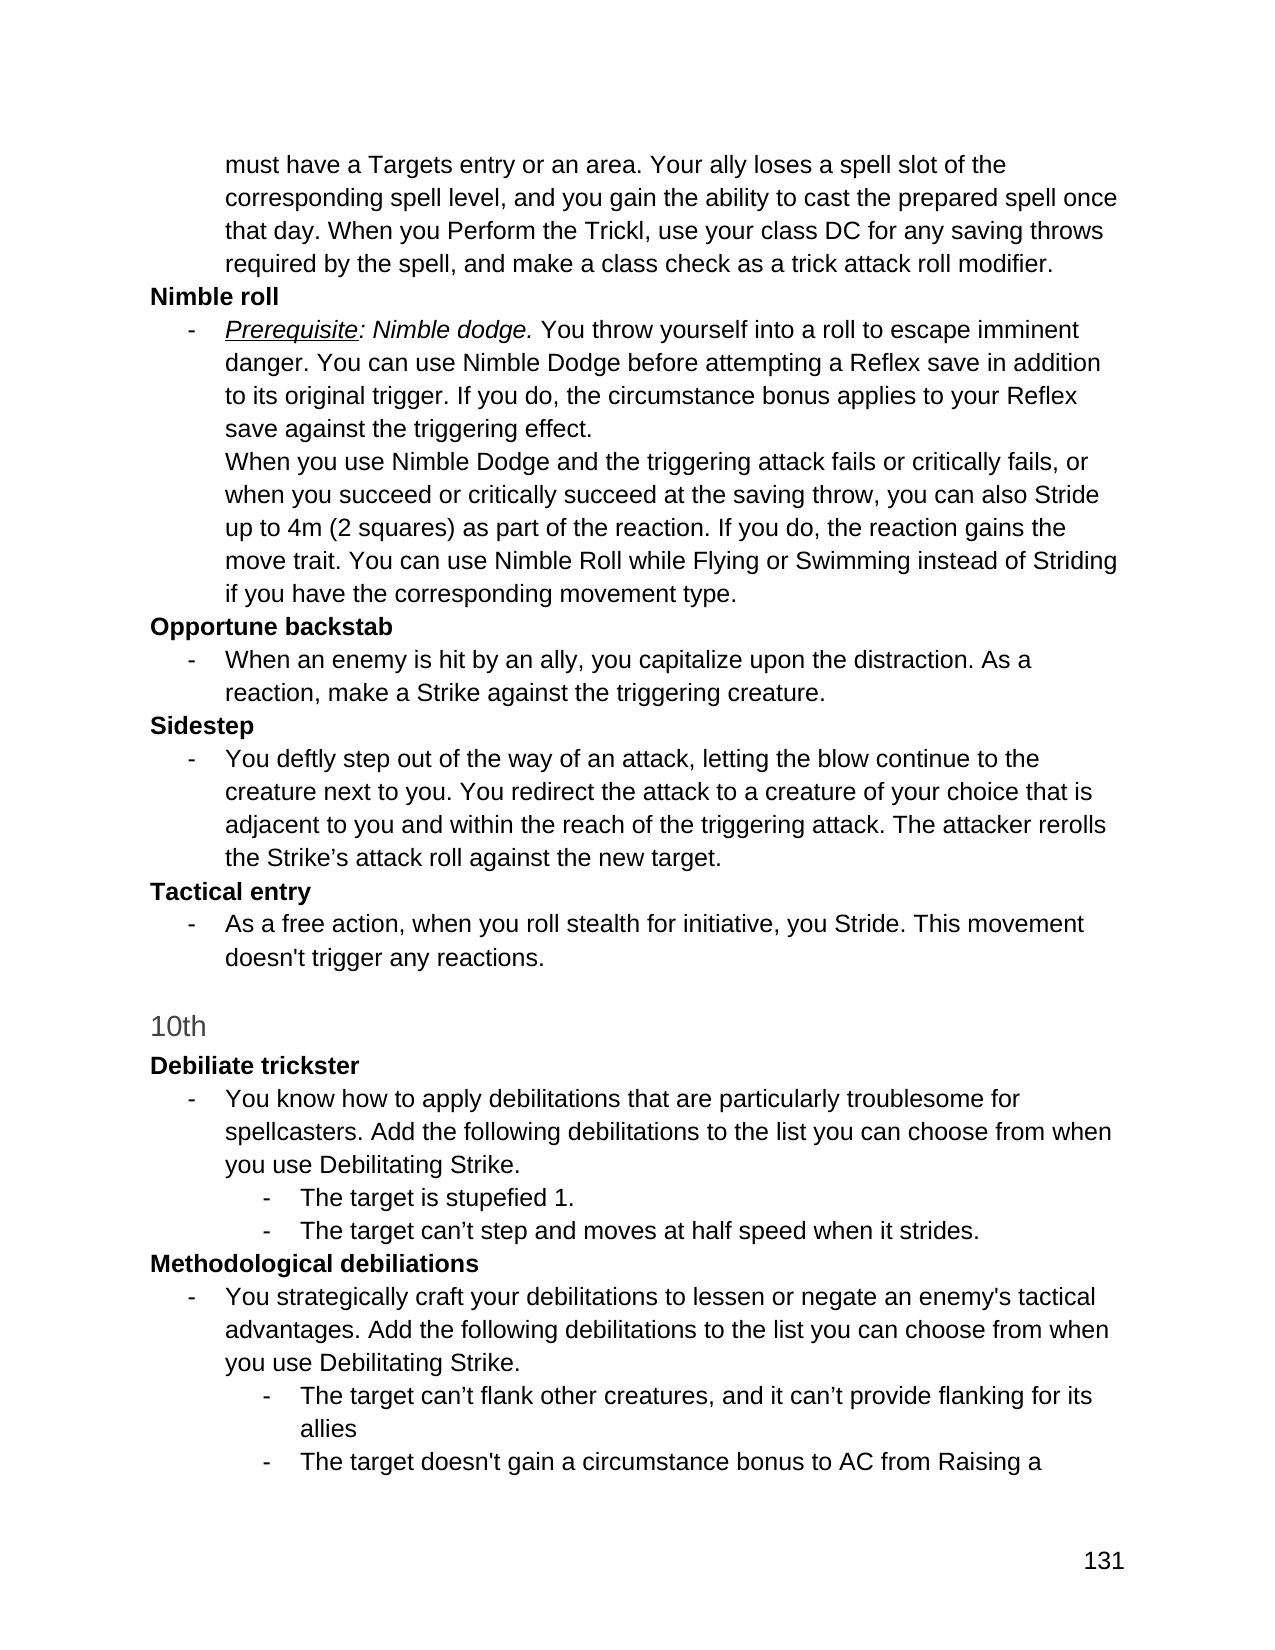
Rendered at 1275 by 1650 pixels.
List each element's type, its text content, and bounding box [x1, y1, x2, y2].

list As a free action, when you roll stealth for initiative, you Stride. This movement doesn't trigger any reactions. [187, 909, 1125, 971]
list You deftly step out of the way of an attack, letting the blow continue to the creature next to you. You redirect the attack to a creature of your choice that is adjacent to you and within the reach of the triggering attack. The attacker rerolls the Strike’s attack roll against the new target. [187, 744, 1125, 872]
list Prerequisite: Nimble dodge. You throw yourself into a roll to escape imminent danger. You can use Nimble Dodge before attempting a Reflex save in addition to its original trigger. If you do, the circumstance bonus applies to your Reflex save against the triggering effect. [187, 315, 1125, 443]
text Methodological debiliations [150, 1249, 1125, 1278]
list You strategically craft your debilitations to lessen or negate an enemy's tactical advantages. Add the following debilitations to the list you can choose from when you use Debilitating Strike. [187, 1282, 1125, 1377]
text Opportune backstab [150, 612, 1125, 641]
text Debiliate trickster [150, 1051, 1125, 1079]
text When you use Nimble Dodge and the triggering attack fails or critically fails, or when you succeed or critically succeed at the saving throw, you can also Stride up to 4m (2 squares) as part of the reaction. If you do, the reaction gains the move trait. You can use Nimble Roll while Flying or Swimming instead of Striding if you have the corresponding movement type. [225, 447, 1125, 608]
list When an enemy is hit by an ally, you capitalize upon the distraction. As a reaction, make a Strike against the triggering creature. [187, 645, 1125, 707]
text Sidestep [150, 711, 1125, 740]
list must have a Targets entry or an area. Your ally loses a spell slot of the corresponding spell level, and you gain the ability to cast the prepared spell once that day. When you Perform the Trickl, use your class DC for any saving throws required by the spell, and make a class check as a trick attack roll modifier. [187, 150, 1125, 278]
list You know how to apply debilitations that are particularly troublesome for spellcasters. Add the following debilitations to the list you can choose from when you use Debilitating Strike. [187, 1084, 1125, 1178]
text Tactical entry [150, 876, 1125, 905]
list The target is stupefied 1. [262, 1183, 1125, 1212]
list The target can’t step and moves at half speed when it strides. [262, 1216, 1125, 1244]
subtitle 10th [150, 1009, 1125, 1042]
list The target can’t flank other creatures, and it can’t provide flanking for its allies [262, 1381, 1125, 1443]
list The target doesn't gain a circumstance bonus to AC from Raising a [262, 1447, 1125, 1476]
text Nimble roll [150, 282, 1125, 311]
